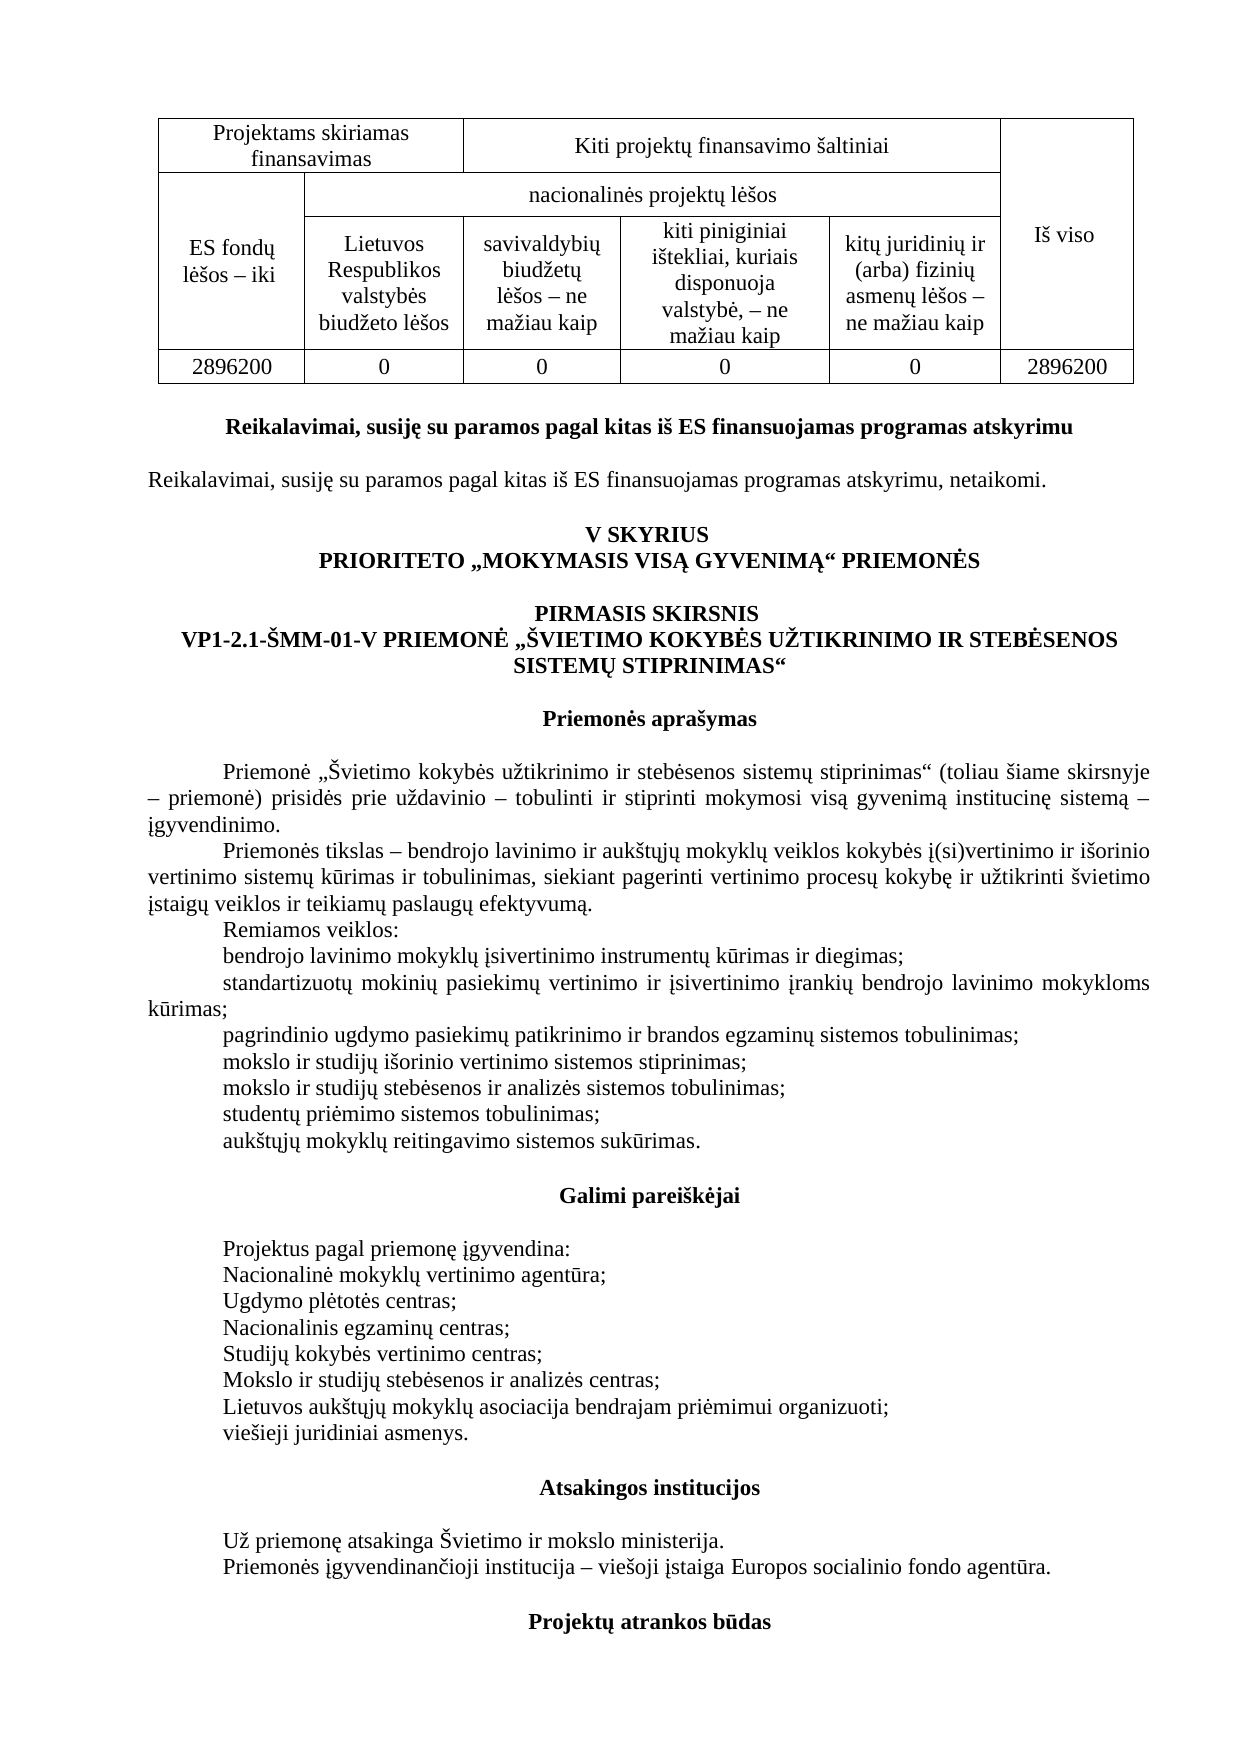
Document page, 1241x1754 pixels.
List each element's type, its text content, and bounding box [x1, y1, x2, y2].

table_cell 0 [621, 350, 829, 383]
text aukštųjų mokyklų reitingavimo sistemos sukūrimas. [148, 1127, 1152, 1153]
table_cell 0 [305, 350, 463, 383]
text bendrojo lavinimo mokyklų įsivertinimo instrumentų kūrimas ir diegimas; [148, 942, 1152, 969]
text V SKYRIUS [148, 521, 1152, 547]
text Lietuvos aukštųjų mokyklų asociacija bendrajam priėmimui organizuoti; [148, 1393, 1152, 1419]
table_cell savivaldybių biudžetų lėšos – ne mažiau kaip [464, 217, 620, 348]
table_header Projektams skiriamas finansavimas [159, 119, 463, 172]
text Priemonės aprašymas [148, 705, 1152, 732]
text Priemonės įgyvendinančioji institucija – viešoji įstaiga Europos socialinio fondo agentūra. [148, 1553, 1152, 1580]
table_header Iš viso [1001, 119, 1133, 348]
text Priemonės tikslas – bendrojo lavinimo ir aukštųjų mokyklų veiklos kokybės į(si)vertinimo ir išorinio vertinimo sistemų kūrimas ir tobulinimas, siekiant pagerinti vertinimo procesų kokybę ir užtikrinti švietimo įstaigų veiklos ir teikiamų paslaugų efektyvumą. [148, 837, 1152, 916]
text Projektus pagal priemonę įgyvendina: [148, 1235, 1152, 1261]
text Projektų atrankos būdas [148, 1608, 1152, 1635]
text mokslo ir studijų stebėsenos ir analizės sistemos tobulinimas; [148, 1074, 1152, 1101]
text Studijų kokybės vertinimo centras; [148, 1340, 1152, 1366]
text Reikalavimai, susiję su paramos pagal kitas iš ES finansuojamas programas atskyrimu, netaikomi. [148, 466, 1152, 492]
text Galimi pareiškėjai [148, 1182, 1152, 1208]
table_cell 0 [830, 350, 1000, 383]
text Už priemonę atsakinga Švietimo ir mokslo ministerija. [148, 1527, 1152, 1553]
text Nacionalinė mokyklų vertinimo agentūra; [148, 1261, 1152, 1287]
text Ugdymo plėtotės centras; [148, 1287, 1152, 1314]
text viešieji juridiniai asmenys. [148, 1419, 1152, 1446]
table_header Kiti projektų finansavimo šaltiniai [464, 119, 1000, 172]
text Remiamos veiklos: [148, 916, 1152, 942]
text PIRMASIS SKIRSNIS [148, 600, 1152, 626]
text Mokslo ir studijų stebėsenos ir analizės centras; [148, 1366, 1152, 1393]
text mokslo ir studijų išorinio vertinimo sistemos stiprinimas; [148, 1048, 1152, 1074]
text PRIORITETO „MOKYMASIS VISĄ GYVENIMĄ“ PRIEMONĖS [148, 547, 1152, 573]
text studentų priėmimo sistemos tobulinimas; [148, 1101, 1152, 1127]
table_cell 2896200 [159, 350, 304, 383]
table_cell nacionalinės projektų lėšos [305, 173, 1000, 216]
table_cell Lietuvos Respublikos valstybės biudžeto lėšos [305, 217, 463, 348]
table_cell 0 [464, 350, 620, 383]
table_cell 2896200 [1001, 350, 1133, 383]
text pagrindinio ugdymo pasiekimų patikrinimo ir brandos egzaminų sistemos tobulinimas; [148, 1021, 1152, 1048]
text standartizuotų mokinių pasiekimų vertinimo ir įsivertinimo įrankių bendrojo lavinimo mokykloms kūrimas; [148, 969, 1152, 1021]
text VP1-2.1-ŠMM-01-V PRIEMONĖ „ŠVIETIMO KOKYBĖS UŽTIKRINIMO IR STEBĖSENOS SISTEMŲ STIPRINIMAS“ [148, 626, 1152, 679]
text Atsakingos institucijos [148, 1474, 1152, 1501]
table_cell kitų juridinių ir (arba) fizinių asmenų lėšos – ne mažiau kaip [830, 217, 1000, 348]
table_cell kiti piniginiai ištekliai, kuriais disponuoja valstybė, – ne mažiau kaip [621, 217, 829, 348]
text Nacionalinis egzaminų centras; [148, 1314, 1152, 1340]
text Priemonė „Švietimo kokybės užtikrinimo ir stebėsenos sistemų stiprinimas“ (toliau šiame skirsnyje – priemonė) prisidės prie uždavinio – tobulinti ir stiprinti mokymosi visą gyvenimą institucinę sistemą – įgyvendinimo. [148, 758, 1152, 837]
text Reikalavimai, susiję su paramos pagal kitas iš ES finansuojamas programas atskyrimu [148, 413, 1152, 439]
table_cell ES fondų lėšos – iki [159, 173, 304, 348]
